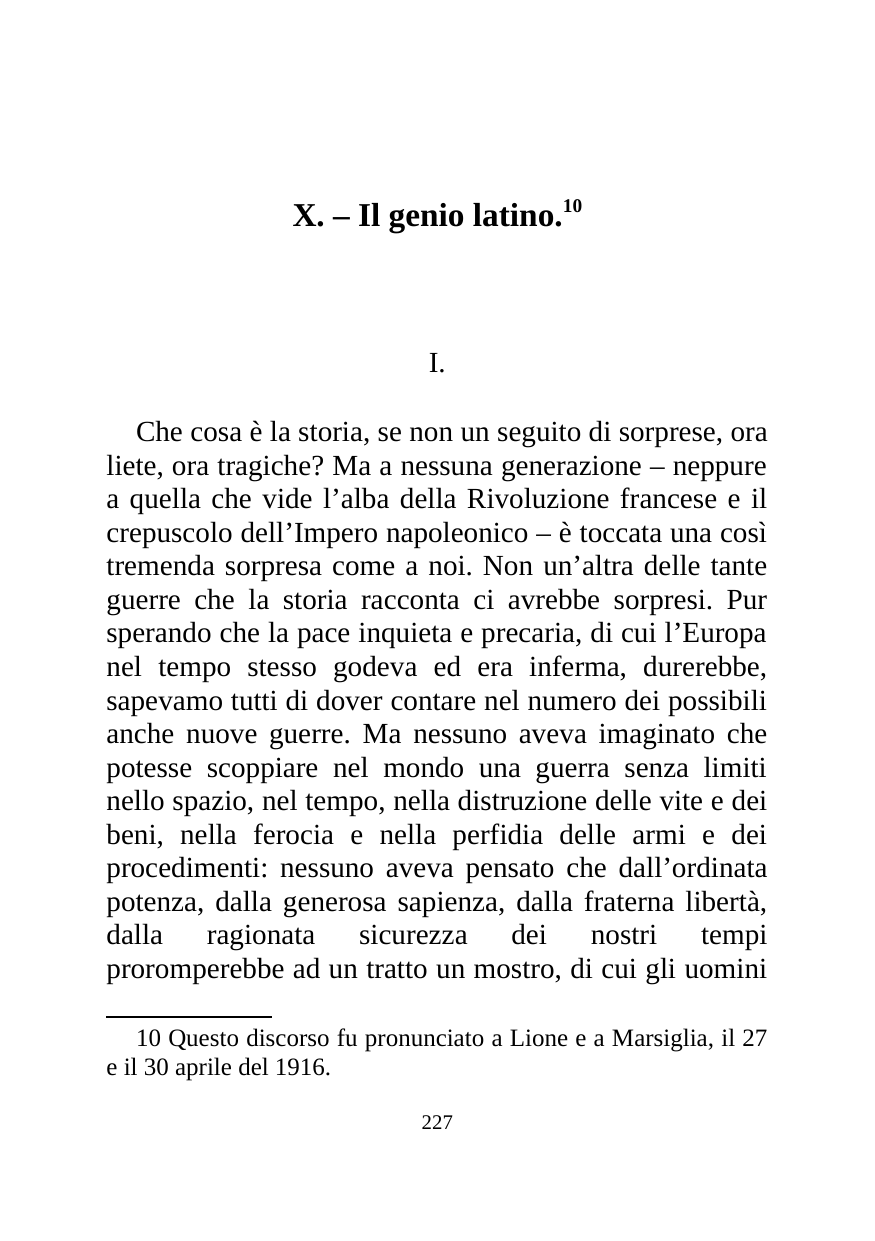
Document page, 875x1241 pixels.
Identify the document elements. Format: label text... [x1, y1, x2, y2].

text Che cosa è la storia, se non un seguito di sorprese, ora liete, ora tragiche? Ma a nessuna generazione – neppure a quella che vide l’alba della Rivoluzione francese e il crepuscolo dell’Impero napoleonico – è toccata una così tremenda sorpresa come a noi. Non un’altra delle tante guerre che la storia racconta ci avrebbe sorpresi. Pur sperando che la pace inquieta e precaria, di cui l’Europa nel tempo stesso godeva ed era inferma, durerebbe, sapevamo tutti di dover contare nel numero dei possibili anche nuove guerre. Ma nessuno aveva imaginato che potesse scoppiare nel mondo una guerra senza limiti nello spazio, nel tempo, nella distruzione delle vite e dei beni, nella ferocia e nella perfidia delle armi e dei procedimenti: nessuno aveva pensato che dall’ordinata potenza, dalla generosa sapienza, dalla fraterna libertà, dalla ragionata sicurezza dei nostri tempi proromperebbe ad un tratto un mostro, di cui gli uomini [106, 414, 768, 984]
text Questo discorso fu pronunciato a Lione e a Marsiglia, il 27 e il 30 aprile del 1916. [106, 1023, 768, 1080]
subtitle X. – Il genio latino. [106, 195, 768, 233]
subtitle I. [106, 345, 768, 379]
